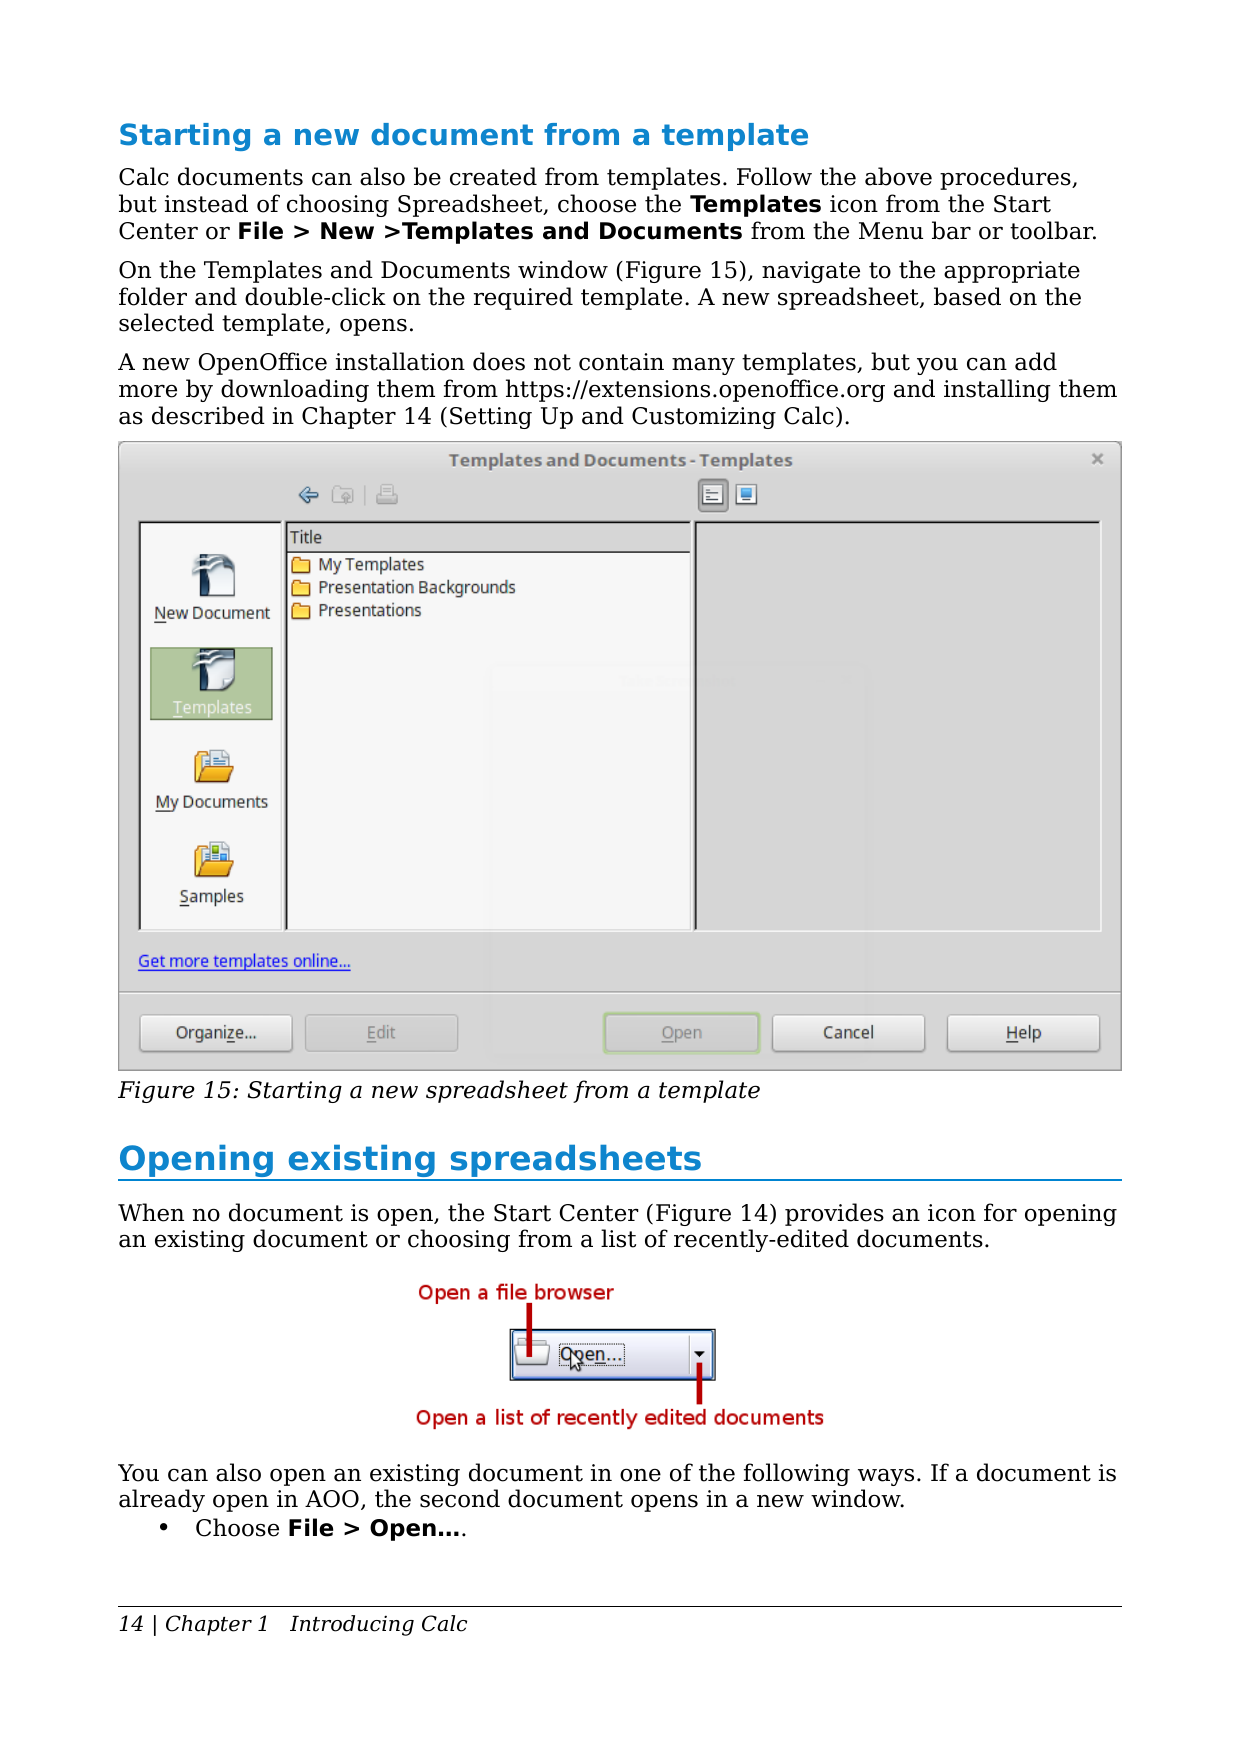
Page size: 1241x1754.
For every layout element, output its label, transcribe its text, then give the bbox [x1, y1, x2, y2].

list You can also open an existing document in one of the following ways. If a document is already open in AOO, the second document opens in a new window. [118, 1460, 1122, 1513]
picture [409, 1277, 831, 1436]
text Figure 15: Starting a new spreadsheet from a template [118, 1077, 1122, 1104]
text A new OpenOffice installation does not contain many templates, but you can add more by downloading them from https://extensions.openoffice.org and installing them as described in Chapter 14 (Setting Up and Customizing Calc). [118, 349, 1122, 429]
subtitle Starting a new document from a template [118, 118, 1122, 152]
picture [118, 441, 1122, 1071]
text On the Templates and Documents window (Figure 15), navigate to the appropriate folder and double-click on the required template. A new spreadsheet, based on the selected template, opens. [118, 257, 1122, 337]
list Choose File > Open…. [156, 1513, 1122, 1542]
text Calc documents can also be created from templates. Follow the above procedures, but instead of choosing Spreadsheet, choose the Templates icon from the Start Center or File > New >Templates and Documents from the Menu bar or toolbar. [118, 164, 1122, 244]
subtitle Opening existing spreadsheets [118, 1140, 1122, 1179]
text When no document is open, the Start Center (Figure 14) provides an icon for opening an existing document or choosing from a list of recently-edited documents. [118, 1200, 1122, 1253]
